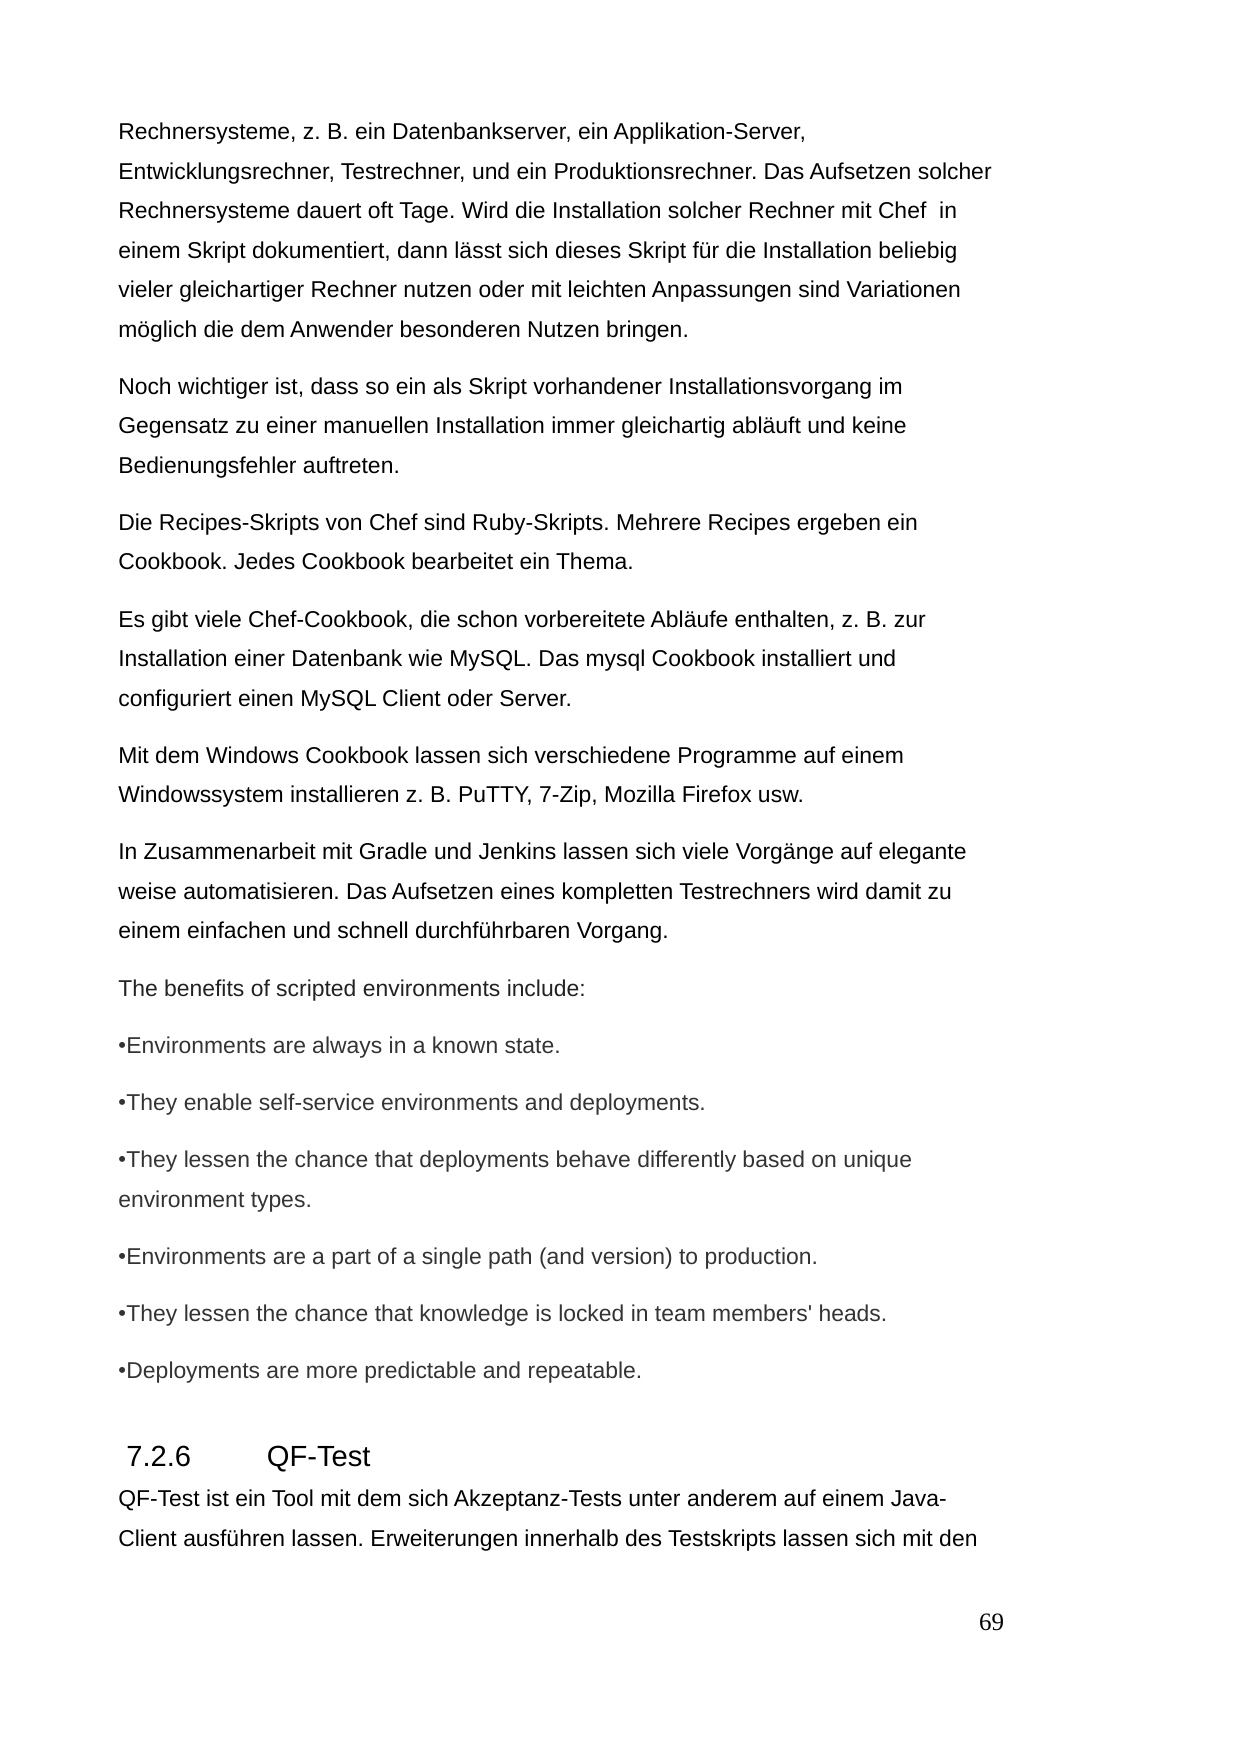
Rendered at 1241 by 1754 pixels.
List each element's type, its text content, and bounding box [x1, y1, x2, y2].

list They lessen the chance that knowledge is locked in team members' heads. [118, 1300, 1004, 1326]
list Deployments are more predictable and repeatable. [118, 1357, 1004, 1383]
subtitle QF-Test [118, 1439, 1004, 1473]
text The benefits of scripted environments include: [118, 974, 1004, 1001]
text Es gibt viele Chef-Cookbook, die schon vorbereitete Abläufe enthalten, z. B. zur Installation einer Datenbank wie MySQL. Das mysql Cookbook installiert und configuriert einen MySQL Client oder Server. [118, 606, 1004, 711]
text Noch wichtiger ist, dass so ein als Skript vorhandener Installationsvorgang im Gegensatz zu einer manuellen Installation immer gleichartig abläuft und keine Bedienungsfehler auftreten. [118, 373, 1004, 478]
text In Zusammenarbeit mit Gradle und Jenkins lassen sich viele Vorgänge auf elegante weise automatisieren. Das Aufsetzen eines kompletten Testrechners wird damit zu einem einfachen und schnell durchführbaren Vorgang. [118, 838, 1004, 944]
text Rechnersysteme, z. B. ein Datenbankserver, ein Applikation-Server, Entwicklungsrechner, Testrechner, und ein Produktionsrechner. Das Aufsetzen solcher Rechnersysteme dauert oft Tage. Wird die Installation solcher Rechner mit Chef in einem Skript dokumentiert, dann lässt sich dieses Skript für die Installation beliebig vieler gleichartiger Rechner nutzen oder mit leichten Anpassungen sind Variationen möglich die dem Anwender besonderen Nutzen bringen. [118, 118, 1004, 342]
list They lessen the chance that deployments behave differently based on unique environment types. [118, 1146, 1004, 1212]
list They enable self-service environments and deployments. [118, 1089, 1004, 1115]
text Mit dem Windows Cookbook lassen sich verschiedene Programme auf einem Windowssystem installieren z. B. PuTTY, 7-Zip, Mozilla Firefox usw. [118, 742, 1004, 807]
text QF-Test ist ein Tool mit dem sich Akzeptanz-Tests unter anderem auf einem Java-Client ausführen lassen. Erweiterungen innerhalb des Testskripts lassen sich mit den [118, 1485, 1004, 1551]
text Die Recipes-Skripts von Chef sind Ruby-Skripts. Mehrere Recipes ergeben ein Cookbook. Jedes Cookbook bearbeitet ein Thema. [118, 509, 1004, 575]
list Environments are always in a known state. [118, 1032, 1004, 1058]
list Environments are a part of a single path (and version) to production. [118, 1243, 1004, 1269]
